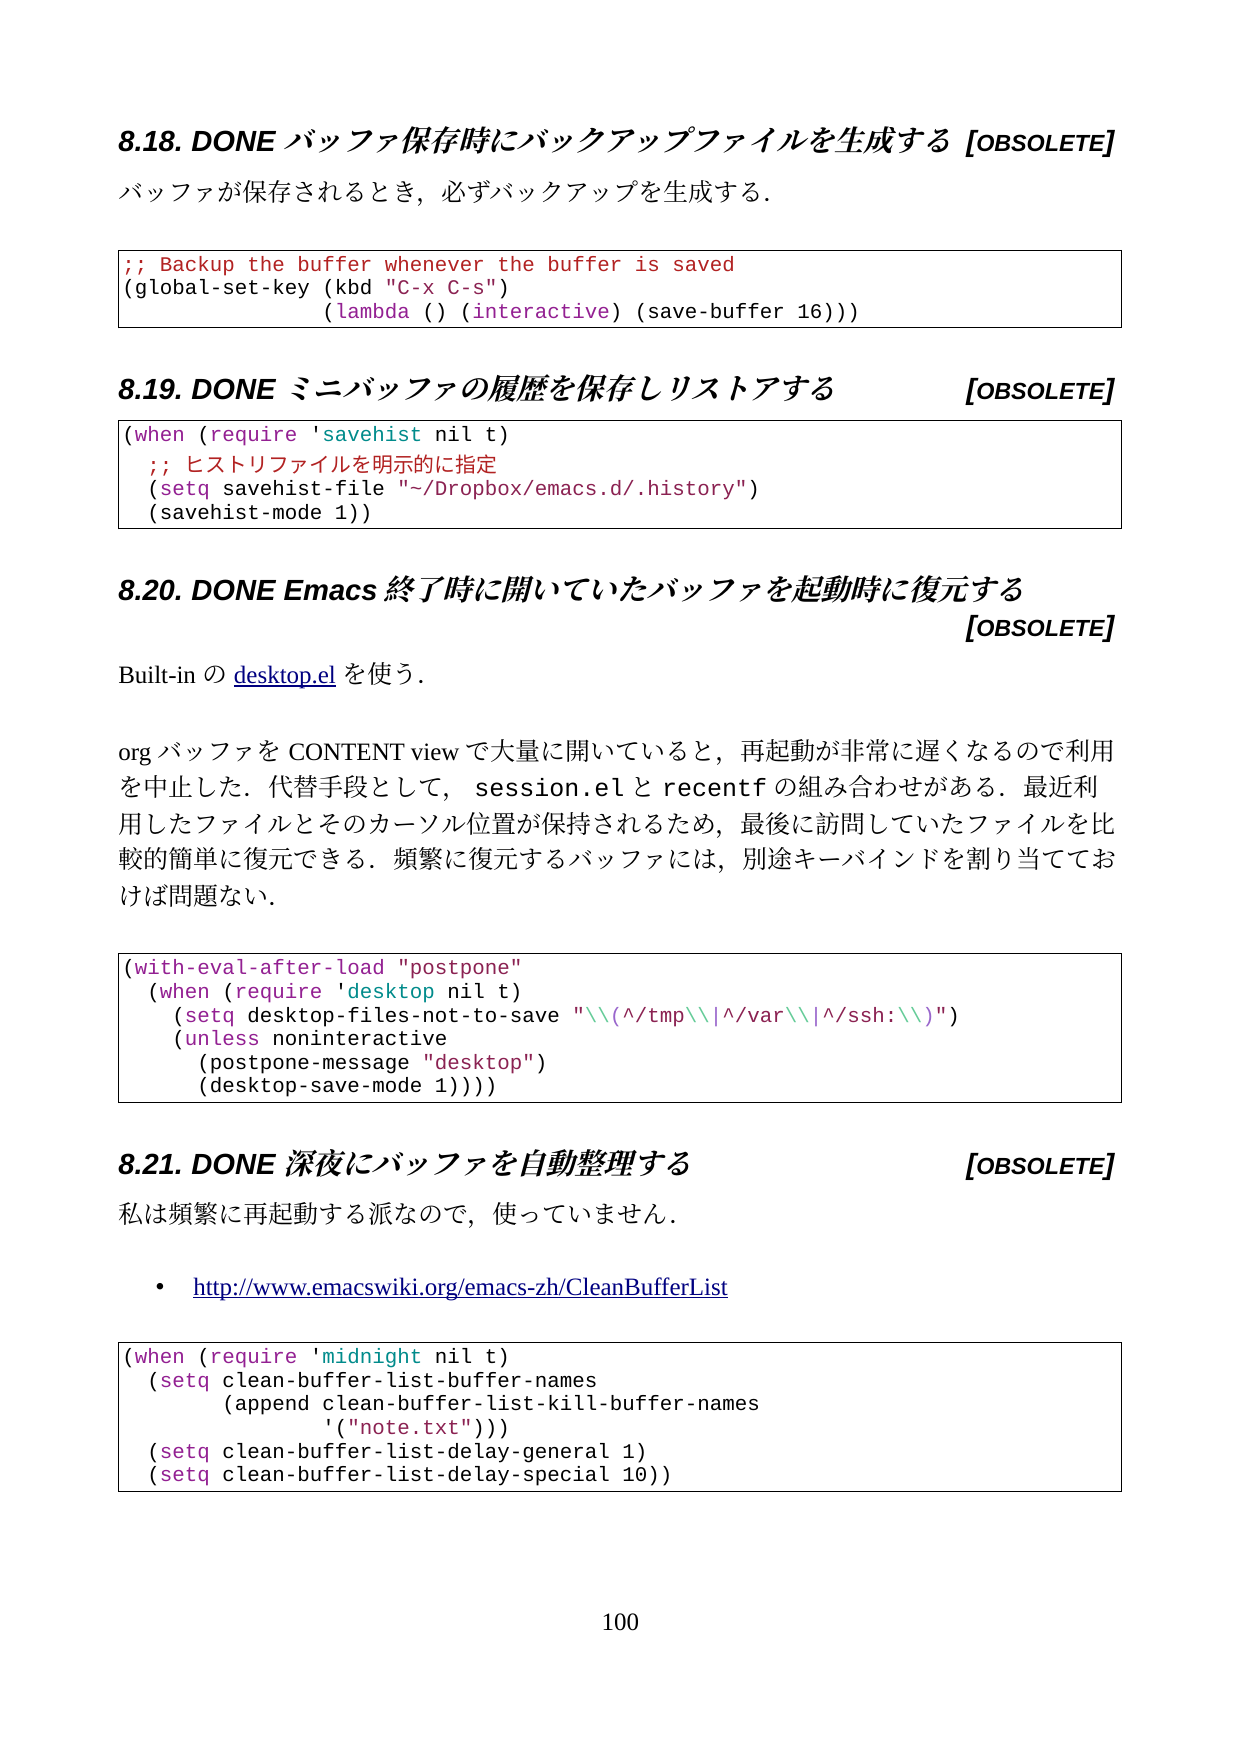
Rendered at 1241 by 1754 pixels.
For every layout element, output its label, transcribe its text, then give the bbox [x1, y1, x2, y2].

text (setq savehist-file "~/Dropbox/emacs.d/.history") [119, 474, 1121, 498]
text (savehist-mode 1)) [119, 498, 1121, 528]
text (setq clean-buffer-list-delay-special 10)) [119, 1460, 1121, 1491]
subtitle DONE 深夜にバッファを自動整理する [obsolete] [118, 1141, 1122, 1182]
subtitle DONE バッファ保存時にバックアップファイルを生成する [obsolete] [118, 118, 1122, 160]
subtitle DONE Emacs終了時に開いていたバッファを起動時に復元する [obsolete] [118, 567, 1122, 642]
text ;; ヒストリファイルを明示的に指定 [119, 444, 1121, 474]
text 私は頻繁に再起動する派なので，使っていません． [118, 1195, 1122, 1259]
text (postpone-message "desktop") [119, 1048, 1121, 1072]
subtitle DONE ミニバッファの履歴を保存しリストアする [obsolete] [118, 366, 1122, 408]
text (desktop-save-mode 1)))) [119, 1072, 1121, 1102]
text (setq clean-buffer-list-buffer-names [119, 1366, 1121, 1389]
text (when (require 'midnight nil t) [119, 1343, 1121, 1366]
text (lambda () (interactive) (save-buffer 16))) [119, 297, 1121, 327]
list http://www.emacswiki.org/emacs-zh/CleanBufferList [156, 1272, 1122, 1329]
text (unless noninteractive [119, 1024, 1121, 1048]
text (with-eval-after-load "postpone" [119, 954, 1121, 977]
text (setq desktop-files-not-to-save "\\(^/tmp\\|^/var\\|^/ssh:\\)") [119, 1001, 1121, 1024]
text (append clean-buffer-list-kill-buffer-names [119, 1389, 1121, 1413]
text (global-set-key (kbd "C-x C-s") [119, 273, 1121, 297]
text (when (require 'savehist nil t) [119, 421, 1121, 444]
text (when (require 'desktop nil t) [119, 977, 1121, 1001]
text ;; Backup the buffer whenever the buffer is saved [119, 251, 1121, 273]
text バッファが保存されるとき，必ずバックアップを生成する． [118, 172, 1122, 237]
text Built-in の desktop.el を使う． [118, 655, 1122, 719]
text '("note.txt"))) [119, 1413, 1121, 1437]
text (setq clean-buffer-list-delay-general 1) [119, 1437, 1121, 1460]
text org バッファを CONTENT view で大量に開いていると，再起動が非常に遅くなるので利用を中止した．代替手段として， session.el と recentf の組み合わせがある．最近利用したファイルとそのカーソル位置が保持されるため，最後に訪問していたファイルを比較的簡単に復元できる．頻繁に復元するバッファには，別途キーバインドを割り当てておけば問題ない． [118, 732, 1122, 941]
